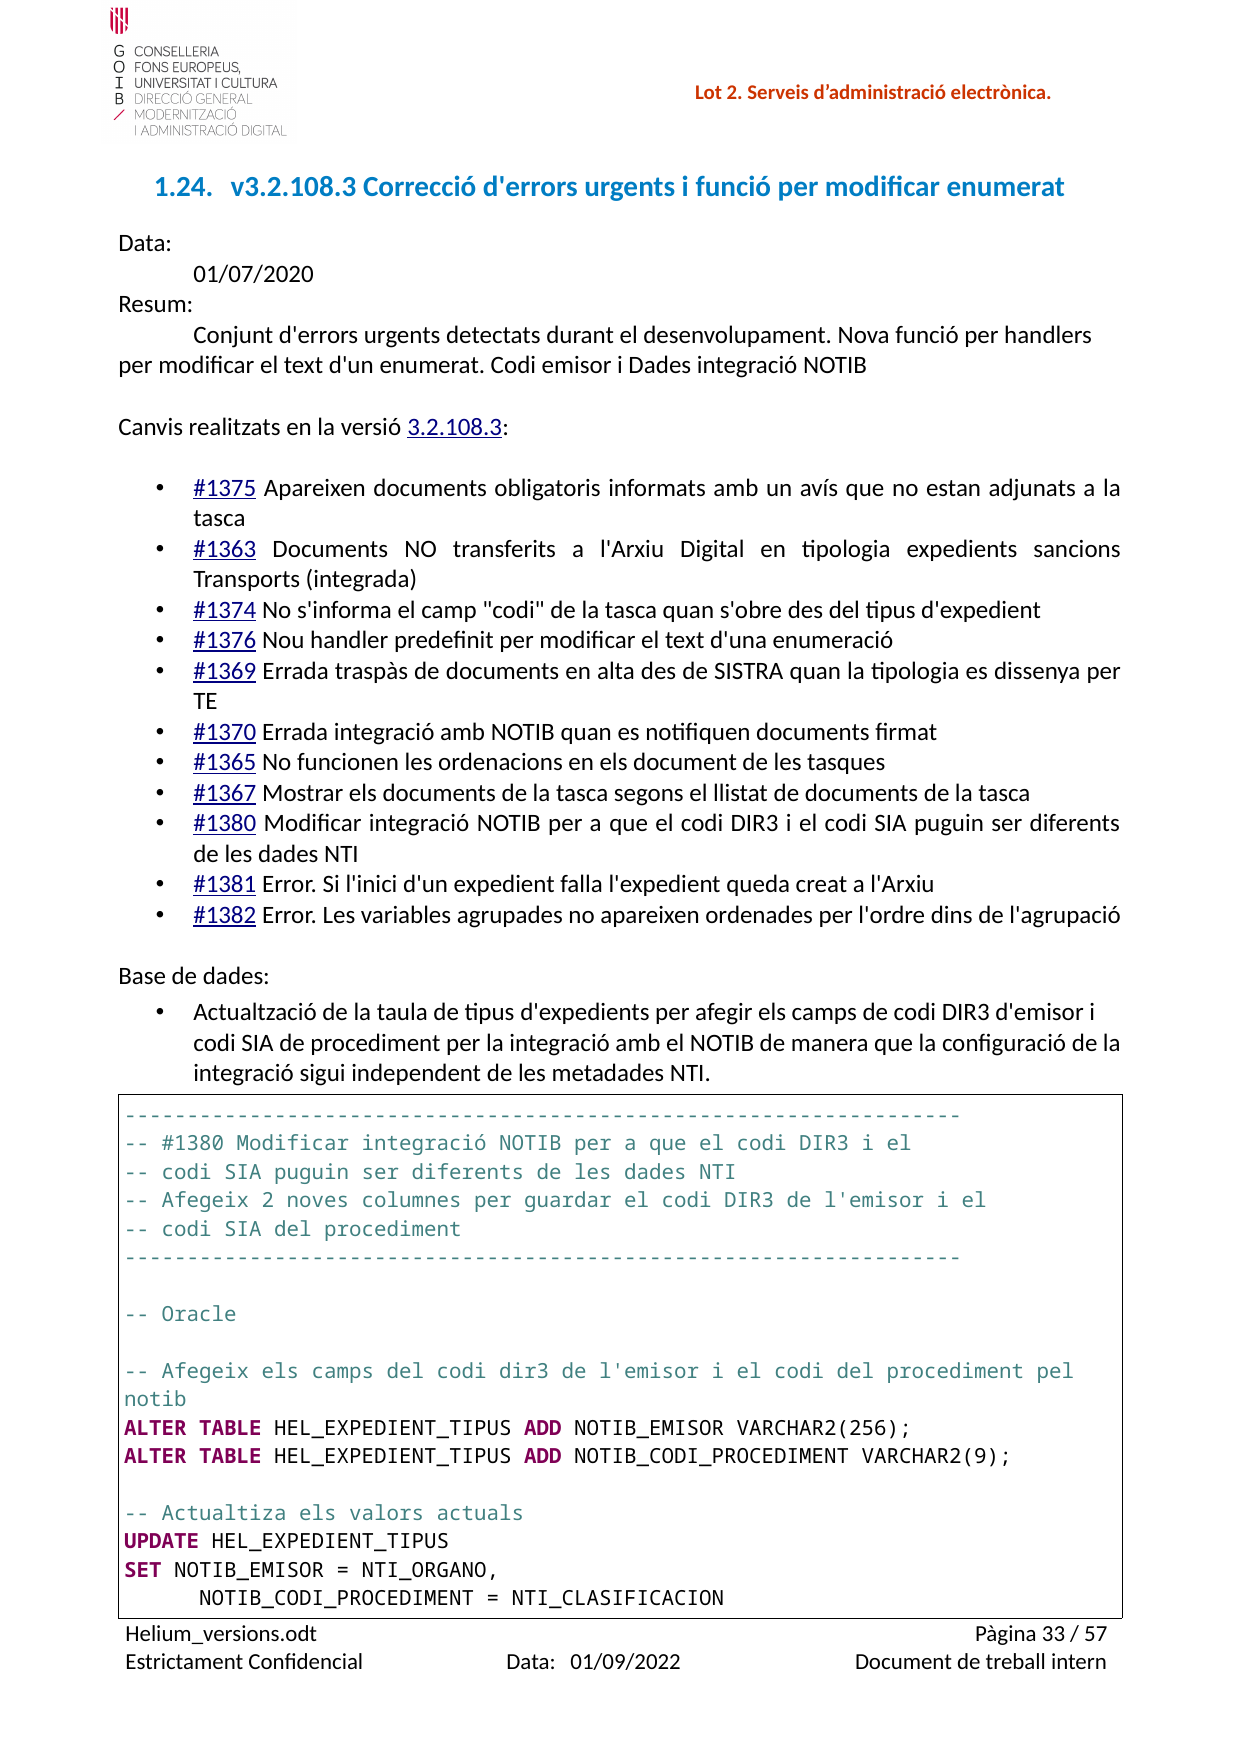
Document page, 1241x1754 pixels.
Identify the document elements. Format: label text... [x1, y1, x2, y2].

list #1376 Nou handler predefinit per modificar el text d'una enumeració [156, 624, 1122, 655]
list #1367 Mostrar els documents de la tasca segons el llistat de documents de la tasca [156, 777, 1122, 807]
list #1381 Error. Si l'inici d'un expedient falla l'expedient queda creat a l'Arxiu [156, 868, 1122, 899]
list #1382 Error. Les variables agrupades no apareixen ordenades per l'ordre dins de l'agrupació [156, 899, 1122, 929]
text Base de dades: [118, 960, 1122, 991]
list #1369 Errada traspàs de documents en alta des de SISTRA quan la tipologia es dissenya per TE [156, 655, 1122, 716]
list #1370 Errada integració amb NOTIB quan es notifiquen documents firmat [156, 716, 1122, 746]
list #1375 Apareixen documents obligatoris informats amb un avís que no estan adjunats a la tasca [156, 472, 1122, 533]
text Resum: [118, 289, 1122, 319]
text Conjunt d'errors urgents detectats durant el desenvolupament. Nova funció per handlers per modificar el text d'un enumerat. Codi emisor i Dades integració NOTIB [118, 319, 1122, 380]
list Actualtzació de la taula de tipus d'expedients per afegir els camps de codi DIR3 d'emisor i codi SIA de procediment per la integració amb el NOTIB de manera que la configuració de la integració sigui independent de les metadades NTI. [156, 997, 1122, 1088]
subtitle v3.2.108.3 Correcció d'errors urgents i funció per modificar enumerat [153, 168, 1122, 204]
text Canvis realitzats en la versió 3.2.108.3: [118, 411, 1122, 441]
list #1363 Documents NO transferits a l'Arxiu Digital en tipologia expedients sancions Transports (integrada) [156, 533, 1122, 594]
list #1365 No funcionen les ordenacions en els document de les tasques [156, 746, 1122, 777]
list #1380 Modificar integració NOTIB per a que el codi DIR3 i el codi SIA puguin ser diferents de les dades NTI [156, 807, 1122, 868]
list #1374 No s'informa el camp "codi" de la tasca quan s'obre des del tipus d'expedient [156, 594, 1122, 624]
table_header ------------------------------------------------------------------- -- #1380 Modificar integració NOTIB per a que el codi DIR3 i el -- codi SIA puguin ser diferents de les dades NTI -- Afegeix 2 noves columnes per guardar el codi DIR3 de l'emisor i el -- codi SIA del procediment ------------------------------------------------------------------- -- Oracle -- Afegeix els camps del codi dir3 de l'emisor i el codi del procediment pel notib ALTER TABLE HEL_EXPEDIENT_TIPUS ADD NOTIB_EMISOR VARCHAR2(256); ALTER TABLE HEL_EXPEDIENT_TIPUS ADD NOTIB_CODI_PROCEDIMENT VARCHAR2(9); -- Actualtiza els valors actuals UPDATE HEL_EXPEDIENT_TIPUS SET NOTIB_EMISOR = NTI_ORGANO, NOTIB_CODI_PROCEDIMENT = NTI_CLASIFICACION [119, 1095, 1122, 1617]
picture [100, 0, 297, 144]
text Data: [118, 228, 1122, 258]
text 01/07/2020 [118, 258, 1122, 289]
